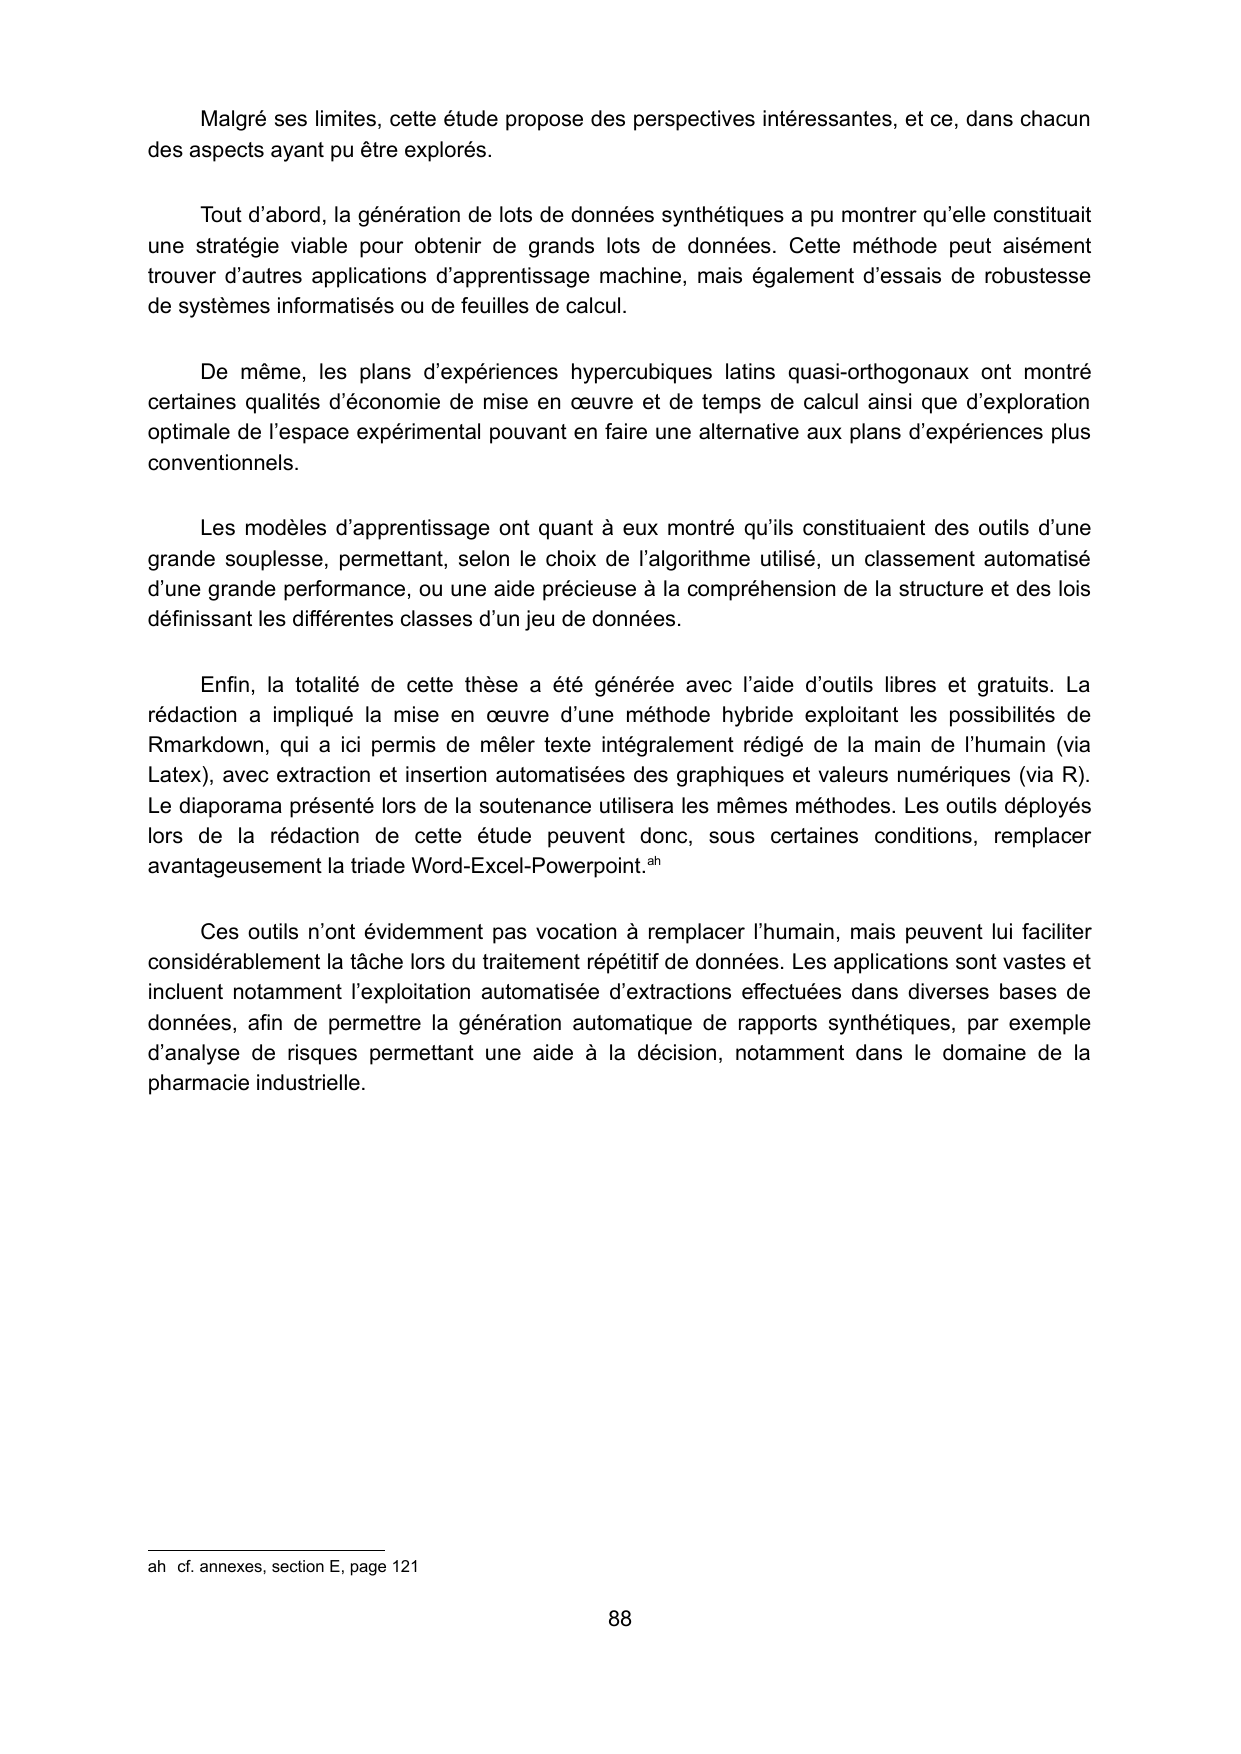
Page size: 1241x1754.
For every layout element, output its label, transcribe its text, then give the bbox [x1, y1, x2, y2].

text Enfin, la totalité de cette thèse a été générée avec l’aide d’outils libres et gratuits. La rédaction a impliqué la mise en œuvre d’une méthode hybride exploitant les possibilités de Rmarkdown, qui a ici permis de mêler texte intégralement rédigé de la main de l’humain (via Latex), avec extraction et insertion automatisées des graphiques et valeurs numériques (via R). Le diaporama présenté lors de la soutenance utilisera les mêmes méthodes. Les outils déployés lors de la rédaction de cette étude peuvent donc, sous certaines conditions, remplacer avantageusement la triade Word-Excel-Powerpoint. [148, 672, 1093, 878]
text Ces outils n’ont évidemment pas vocation à remplacer l’humain, mais peuvent lui faciliter considérablement la tâche lors du traitement répétitif de données. Les applications sont vastes et incluent notamment l’exploitation automatisée d’extractions effectuées dans diverses bases de données, afin de permettre la génération automatique de rapports synthétiques, par exemple d’analyse de risques permettant une aide à la décision, notamment dans le domaine de la pharmacie industrielle. [148, 919, 1093, 1095]
text Les modèles d’apprentissage ont quant à eux montré qu’ils constituaient des outils d’une grande souplesse, permettant, selon le choix de l’algorithme utilisé, un classement automatisé d’une grande performance, ou une aide précieuse à la compréhension de la structure et des lois définissant les différentes classes d’un jeu de données. [148, 515, 1093, 631]
text De même, les plans d’expériences hypercubiques latins quasi-orthogonaux ont montré certaines qualités d’économie de mise en œuvre et de temps de calcul ainsi que d’exploration optimale de l’espace expérimental pouvant en faire une alternative aux plans d’expériences plus conventionnels. [148, 359, 1093, 475]
text Malgré ses limites, cette étude propose des perspectives intéressantes, et ce, dans chacun des aspects ayant pu être explorés. [148, 106, 1093, 162]
text cf. annexes, section E, page 119 [148, 1556, 1093, 1576]
text Tout d’abord, la génération de lots de données synthétiques a pu montrer qu’elle constituait une stratégie viable pour obtenir de grands lots de données. Cette méthode peut aisément trouver d’autres applications d’apprentissage machine, mais également d’essais de robustesse de systèmes informatisés ou de feuilles de calcul. [148, 202, 1093, 318]
